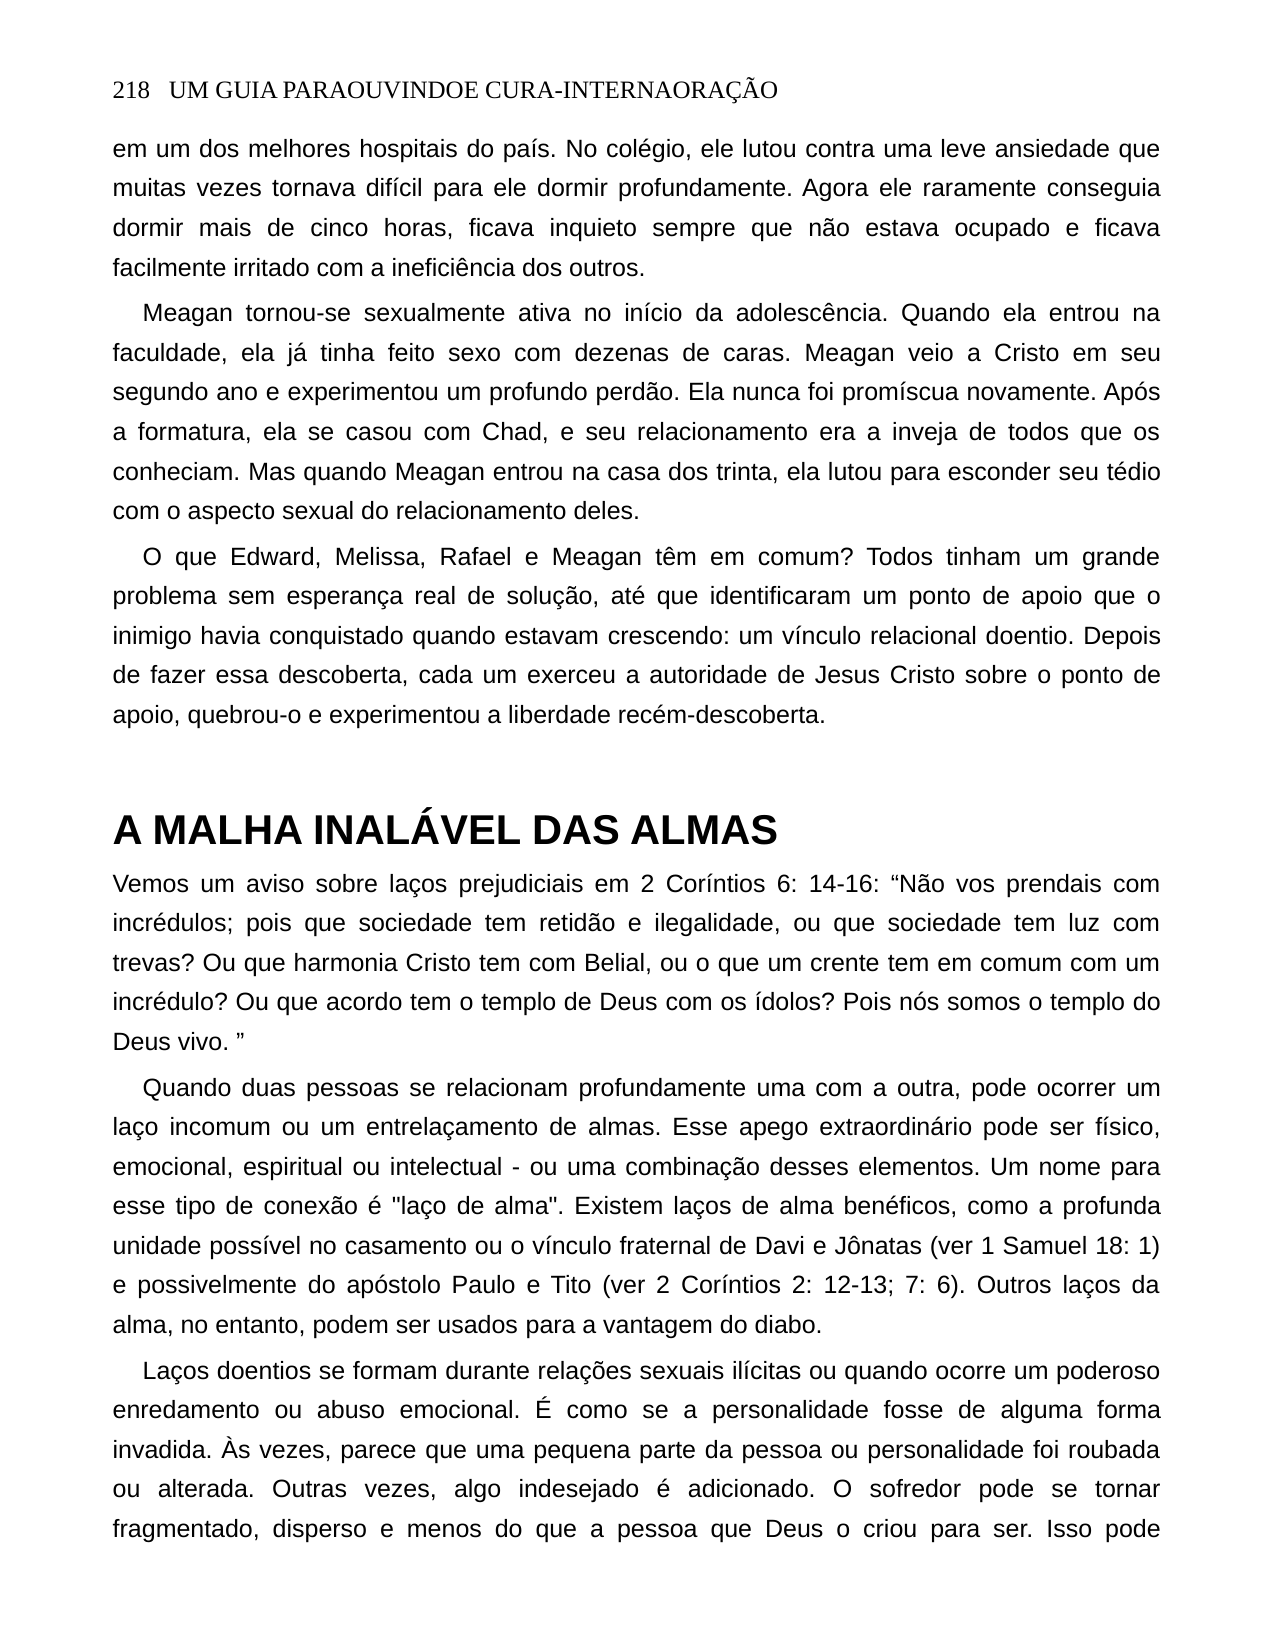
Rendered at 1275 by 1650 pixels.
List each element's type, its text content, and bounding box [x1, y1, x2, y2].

text Laços doentios se formam durante relações sexuais ilícitas ou quando ocorre um poderoso enredamento ou abuso emocional. É como se a personalidade fosse de alguma forma invadida. Às vezes, parece que uma pequena parte da pessoa ou personalidade foi roubada ou alterada. Outras vezes, algo indesejado é adicionado. O sofredor pode se tornar fragmentado, disperso e menos do que a pessoa que Deus o criou para ser. Isso pode [112, 1356, 1162, 1543]
subtitle A MALHA INALÁVEL DAS ALMAS [112, 806, 1162, 853]
text O que Edward, Melissa, Rafael e Meagan têm em comum? Todos tinham um grande problema sem esperança real de solução, até que identificaram um ponto de apoio que o inimigo havia conquistado quando estavam crescendo: um vínculo relacional doentio. Depois de fazer essa descoberta, cada um exerceu a autoridade de Jesus Cristo sobre o ponto de apoio, quebrou-o e experimentou a liberdade recém-descoberta. [112, 542, 1162, 729]
text Vemos um aviso sobre laços prejudiciais em 2 Coríntios 6: 14-16: “Não vos prendais com incrédulos; pois que sociedade tem retidão e ilegalidade, ou que sociedade tem luz com trevas? Ou que harmonia Cristo tem com Belial, ou o que um crente tem em comum com um incrédulo? Ou que acordo tem o templo de Deus com os ídolos? Pois nós somos o templo do Deus vivo. ” [112, 868, 1162, 1056]
text Meagan tornou-se sexualmente ativa no início da adolescência. Quando ela entrou na faculdade, ela já tinha feito sexo com dezenas de caras. Meagan veio a Cristo em seu segundo ano e experimentou um profundo perdão. Ela nunca foi promíscua novamente. Após a formatura, ela se casou com Chad, e seu relacionamento era a inveja de todos que os conheciam. Mas quando Meagan entrou na casa dos trinta, ela lutou para esconder seu tédio com o aspecto sexual do relacionamento deles. [112, 298, 1162, 525]
text Quando duas pessoas se relacionam profundamente uma com a outra, pode ocorrer um laço incomum ou um entrelaçamento de almas. Esse apego extraordinário pode ser físico, emocional, espiritual ou intelectual - ou uma combinação desses elementos. Um nome para esse tipo de conexão é "laço de alma". Existem laços de alma benéficos, como a profunda unidade possível no casamento ou o vínculo fraternal de Davi e Jônatas (ver 1 Samuel 18: 1) e possivelmente do apóstolo Paulo e Tito (ver 2 Coríntios 2: 12-13; 7: 6). Outros laços da alma, no entanto, podem ser usados ​​para a vantagem do diabo. [112, 1072, 1162, 1339]
text em um dos melhores hospitais do país. No colégio, ele lutou contra uma leve ansiedade que muitas vezes tornava difícil para ele dormir profundamente. Agora ele raramente conseguia dormir mais de cinco horas, ficava inquieto sempre que não estava ocupado e ficava facilmente irritado com a ineficiência dos outros. [112, 134, 1162, 281]
